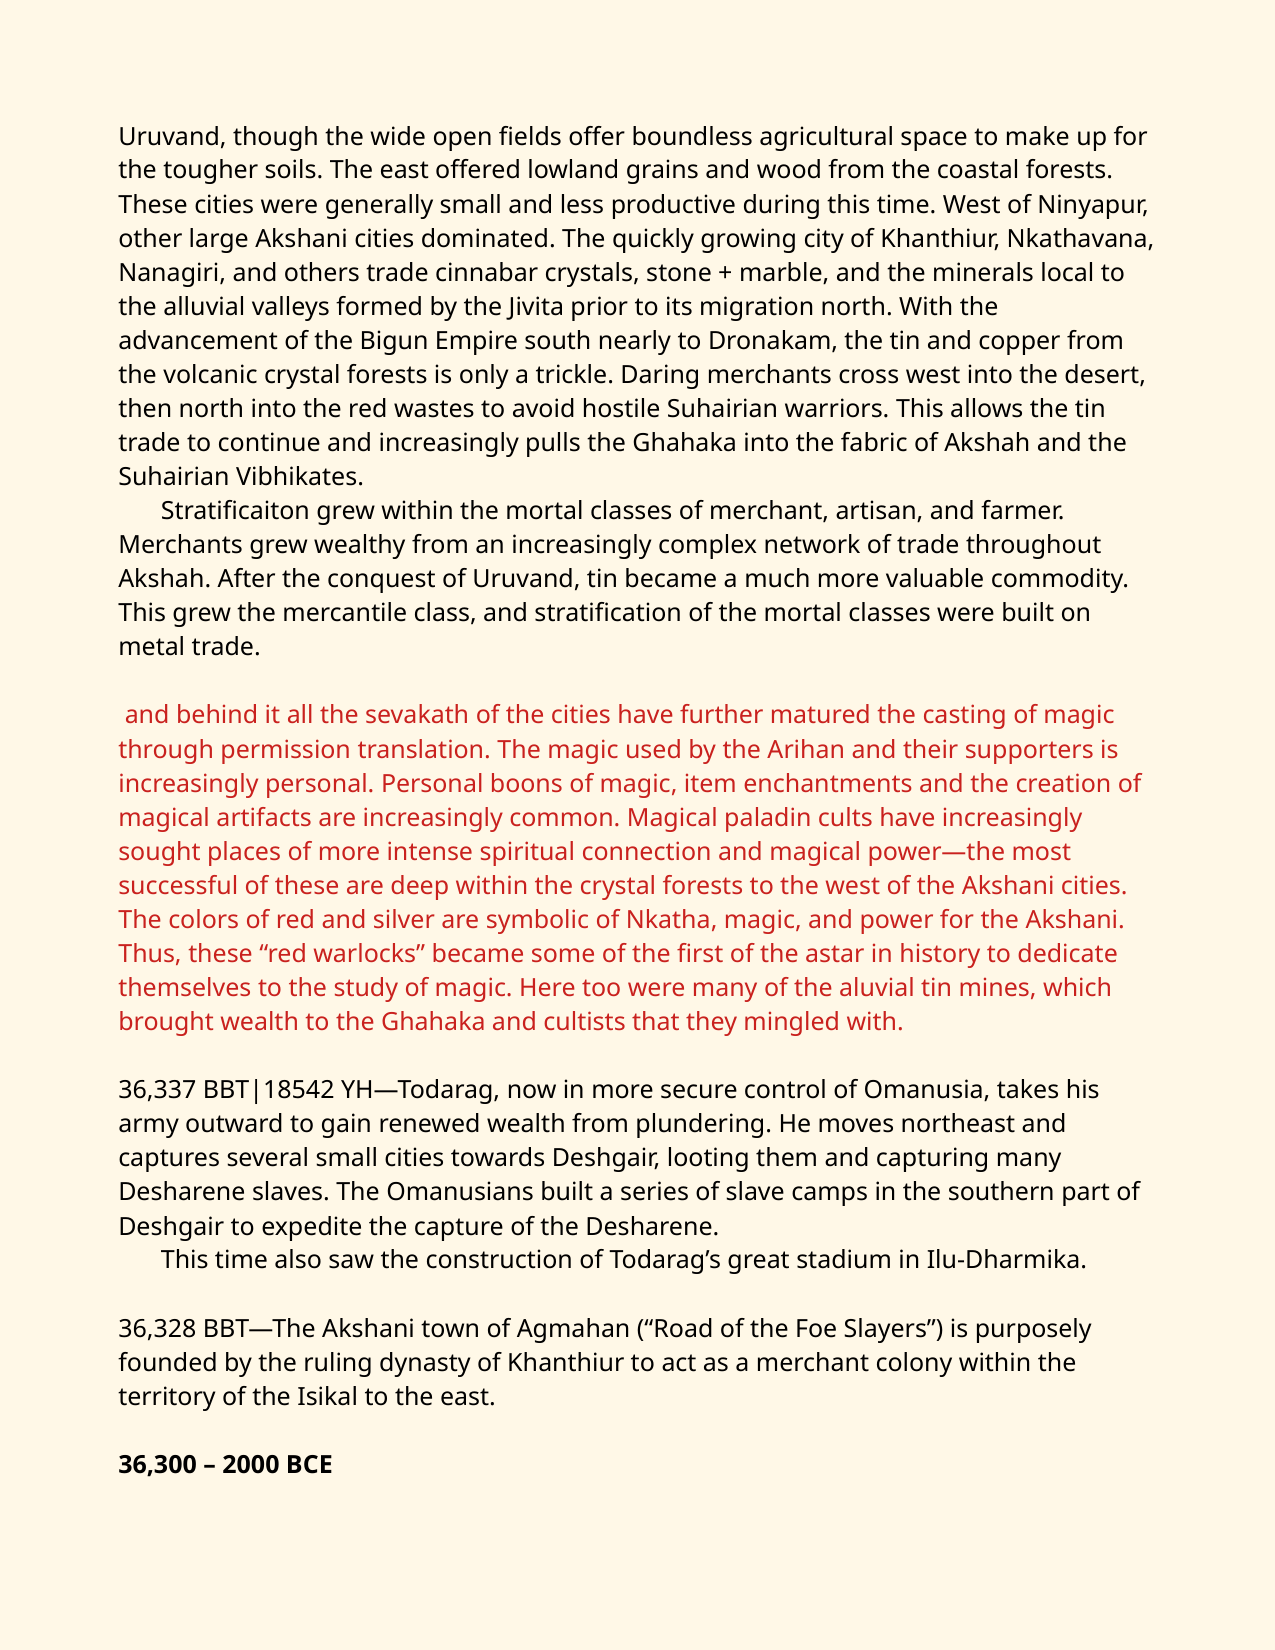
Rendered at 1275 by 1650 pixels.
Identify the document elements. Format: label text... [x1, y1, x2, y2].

text 36,300 – 2000 BCE [118, 1447, 1157, 1481]
text 36,328 BBT—The Akshani town of Agmahan (“Road of the Foe Slayers”) is purposely founded by the ruling dynasty of Khanthiur to act as a merchant colony within the territory of the Isikal to the east. [118, 1310, 1157, 1412]
text 36,337 BBT|18542 YH—Todarag, now in more secure control of Omanusia, takes his army outward to gain renewed wealth from plundering. He moves northeast and captures several small cities towards Deshgair, looting them and capturing many Desharene slaves. The Omanusians built a series of slave camps in the southern part of Deshgair to expedite the capture of the Desharene. [118, 1072, 1157, 1242]
text Uruvand, though the wide open fields offer boundless agricultural space to make up for the tougher soils. The east offered lowland grains and wood from the coastal forests. These cities were generally small and less productive during this time. West of Ninyapur, other large Akshani cities dominated. The quickly growing city of Khanthiur, Nkathavana, Nanagiri, and others trade cinnabar crystals, stone + marble, and the minerals local to the alluvial valleys formed by the Jivita prior to its migration north. With the advancement of the Bigun Empire south nearly to Dronakam, the tin and copper from the volcanic crystal forests is only a trickle. Daring merchants cross west into the desert, then north into the red wastes to avoid hostile Suhairian warriors. This allows the tin trade to continue and increasingly pulls the Ghahaka into the fabric of Akshah and the Suhairian Vibhikates. [118, 118, 1157, 493]
text Stratificaiton grew within the mortal classes of merchant, artisan, and farmer. Merchants grew wealthy from an increasingly complex network of trade throughout Akshah. After the conquest of Uruvand, tin became a much more valuable commodity. This grew the mercantile class, and stratification of the mortal classes were built on metal trade. [118, 493, 1157, 663]
text This time also saw the construction of Todarag’s great stadium in Ilu-Dharmika. [118, 1242, 1157, 1276]
text and behind it all the sevakath of the cities have further matured the casting of magic through permission translation. The magic used by the Arihan and their supporters is increasingly personal. Personal boons of magic, item enchantments and the creation of magical artifacts are increasingly common. Magical paladin cults have increasingly sought places of more intense spiritual connection and magical power—the most successful of these are deep within the crystal forests to the west of the Akshani cities. The colors of red and silver are symbolic of Nkatha, magic, and power for the Akshani. Thus, these “red warlocks” became some of the first of the astar in history to dedicate themselves to the study of magic. Here too were many of the aluvial tin mines, which brought wealth to the Ghahaka and cultists that they mingled with. [118, 697, 1157, 1038]
